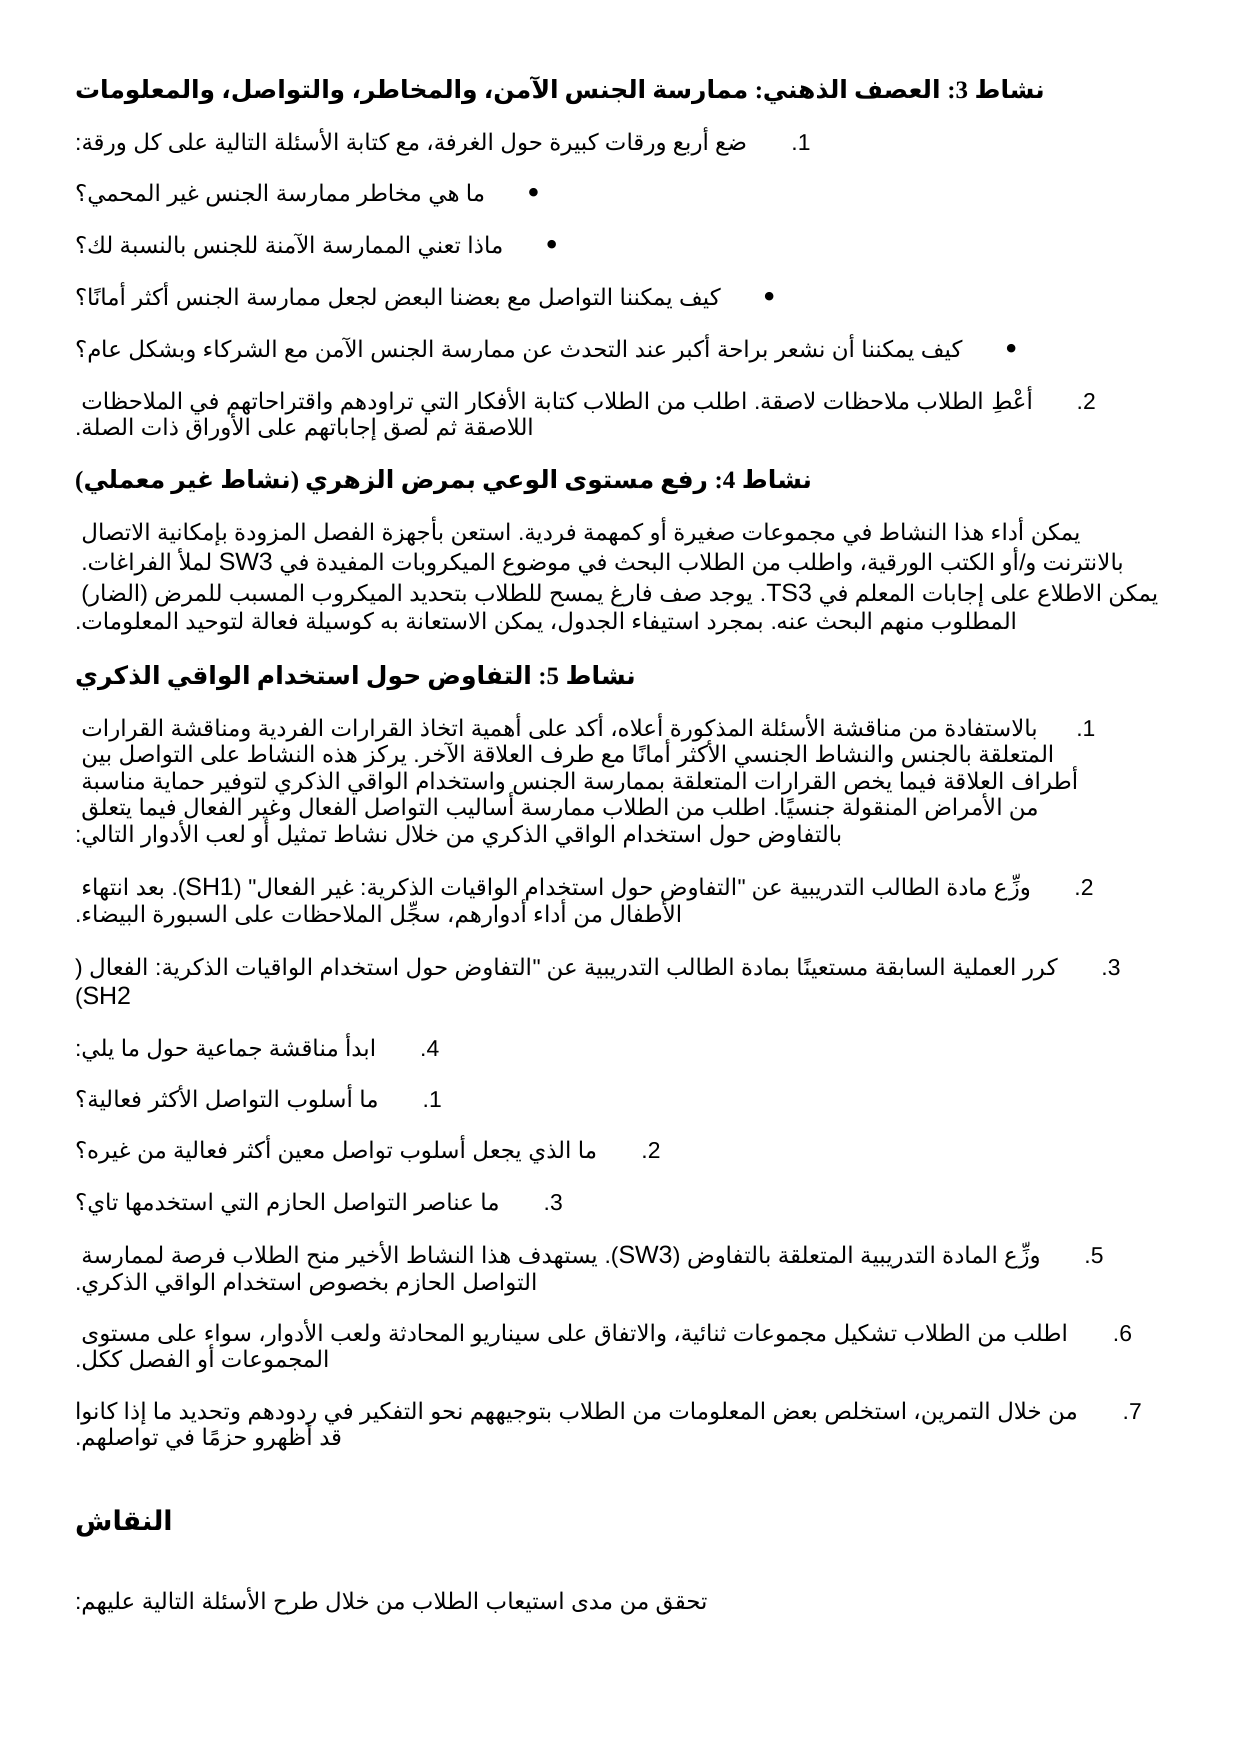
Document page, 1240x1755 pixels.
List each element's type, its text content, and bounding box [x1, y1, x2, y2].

list كرر العملية السابقة مستعينًا بمادة الطالب التدريبية عن "التفاوض حول استخدام الواقيات الذكرية: الفعال (SH2) [75, 952, 1127, 1009]
subtitle النقاش [75, 1504, 1164, 1536]
list ضع أربع ورقات كبيرة حول الغرفة، مع كتابة الأسئلة التالية على كل ورقة: [75, 129, 1127, 155]
list ما عناصر التواصل الحازم التي استخدمها تاي؟ [75, 1188, 1052, 1215]
list ما الذي يجعل أسلوب تواصل معين أكثر فعالية من غيره؟ [75, 1137, 1052, 1163]
list ما هي مخاطر ممارسة الجنس غير المحمي؟ [75, 180, 1089, 207]
text تحقق من مدى استيعاب الطلاب من خلال طرح الأسئلة التالية عليهم: [75, 1588, 1164, 1614]
subtitle نشاط 4: رفع مستوى الوعي بمرض الزهري (نشاط غير معملي) [75, 465, 1164, 494]
subtitle نشاط 5: التفاوض حول استخدام الواقي الذكري [75, 661, 1164, 690]
list أعْطِ الطلاب ملاحظات لاصقة. اطلب من الطلاب كتابة الأفكار التي تراودهم واقتراحاتهم في الملاحظات اللاصقة ثم لصق إجاباتهم على الأوراق ذات الصلة. [75, 388, 1127, 440]
list وزِّع المادة التدريبية المتعلقة بالتفاوض (SW3). يستهدف هذا النشاط الأخير منح الطلاب فرصة لممارسة التواصل الحازم بخصوص استخدام الواقي الذكري. [75, 1240, 1127, 1295]
subtitle نشاط 3: العصف الذهني: ممارسة الجنس الآمن، والمخاطر، والتواصل، والمعلومات [75, 75, 1164, 104]
list ابدأ مناقشة جماعية حول ما يلي: [75, 1034, 1127, 1061]
list ما أسلوب التواصل الأكثر فعالية؟ [75, 1086, 1052, 1112]
list ماذا تعني الممارسة الآمنة للجنس بالنسبة لك؟ [75, 232, 1089, 259]
list كيف يمكننا أن نشعر براحة أكبر عند التحدث عن ممارسة الجنس الآمن مع الشركاء وبشكل عام؟ [75, 336, 1089, 363]
list اطلب من الطلاب تشكيل مجموعات ثنائية، والاتفاق على سيناريو المحادثة ولعب الأدوار، سواء على مستوى المجموعات أو الفصل ككل. [75, 1320, 1127, 1373]
text يمكن أداء هذا النشاط في مجموعات صغيرة أو كمهمة فردية. استعن بأجهزة الفصل المزودة بإمكانية الاتصال بالانترنت و/أو الكتب الورقية، واطلب من الطلاب البحث في موضوع الميكروبات المفيدة في SW3 لملأ الفراغات. يمكن الاطلاع على إجابات المعلم في TS3. يوجد صف فارغ يمسح للطلاب بتحديد الميكروب المسبب للمرض (الضار) المطلوب منهم البحث عنه. بمجرد استيفاء الجدول، يمكن الاستعانة به كوسيلة فعالة لتوحيد المعلومات. [75, 519, 1164, 634]
list من خلال التمرين، استخلص بعض المعلومات من الطلاب بتوجيههم نحو التفكير في ردودهم وتحديد ما إذا كانوا قد أظهرو حزمًا في تواصلهم. [75, 1398, 1127, 1450]
list بالاستفادة من مناقشة الأسئلة المذكورة أعلاه، أكد على أهمية اتخاذ القرارات الفردية ومناقشة القرارات المتعلقة بالجنس والنشاط الجنسي الأكثر أمانًا مع طرف العلاقة الآخر. يركز هذه النشاط على التواصل بين أطراف العلاقة فيما يخص القرارات المتعلقة بممارسة الجنس واستخدام الواقي الذكري لتوفير حماية مناسبة من الأمراض المنقولة جنسيًا. اطلب من الطلاب ممارسة أساليب التواصل الفعال وغير الفعال فيما يتعلق بالتفاوض حول استخدام الواقي الذكري من خلال نشاط تمثيل أو لعب الأدوار التالي: [75, 715, 1127, 847]
list كيف يمكننا التواصل مع بعضنا البعض لجعل ممارسة الجنس أكثر أمانًا؟ [75, 284, 1089, 311]
list وزِّع مادة الطالب التدريبية عن "التفاوض حول استخدام الواقيات الذكرية: غير الفعال" (SH1). بعد انتهاء الأطفال من أداء أدوارهم، سجِّل الملاحظات على السبورة البيضاء. [75, 872, 1127, 927]
